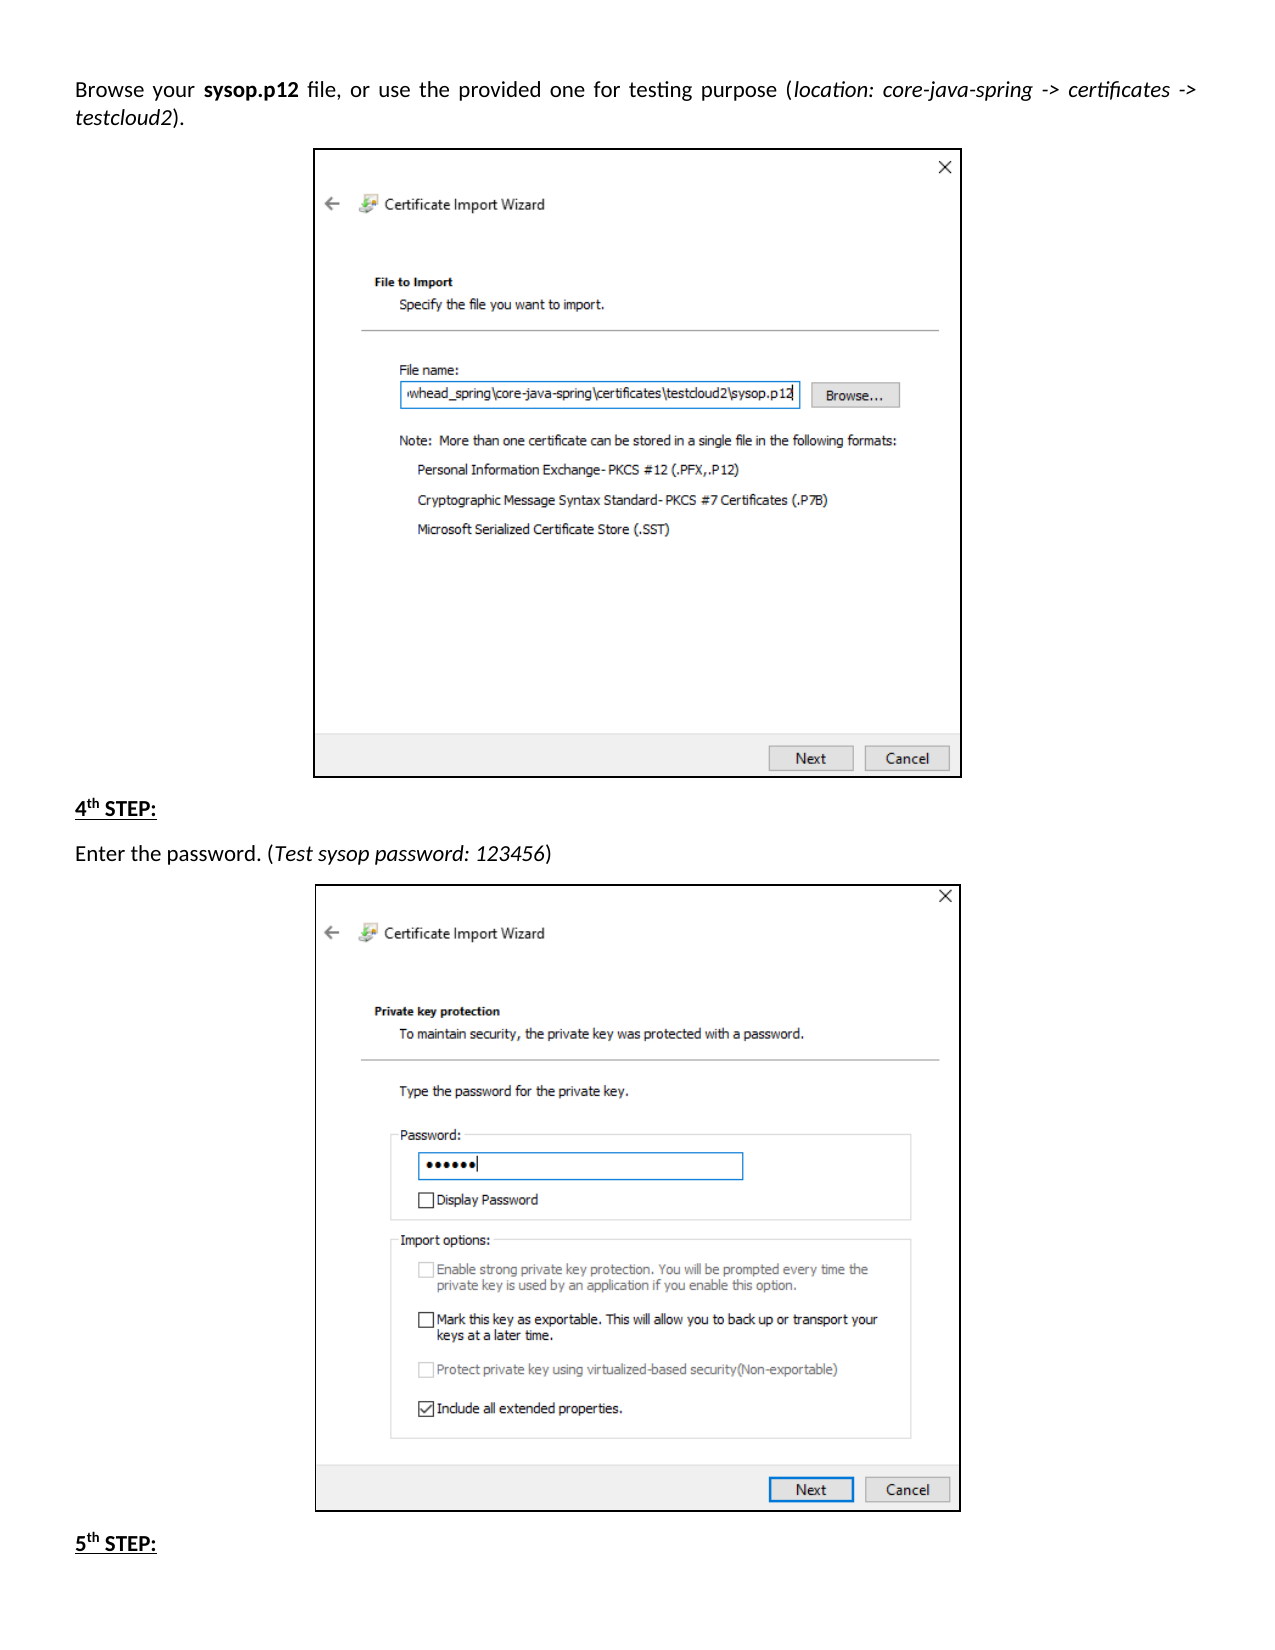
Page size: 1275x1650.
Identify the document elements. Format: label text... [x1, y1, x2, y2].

text Browse your sysop.p12 file, or use the provided one for testing purpose (location: core-java-spring -> certificates -> testcloud2). [75, 75, 1200, 131]
text Enter the password. (Test sysop password: 123456) [75, 839, 1200, 867]
text 5th STEP: [75, 1529, 1200, 1557]
text 4th STEP: [75, 794, 1200, 822]
